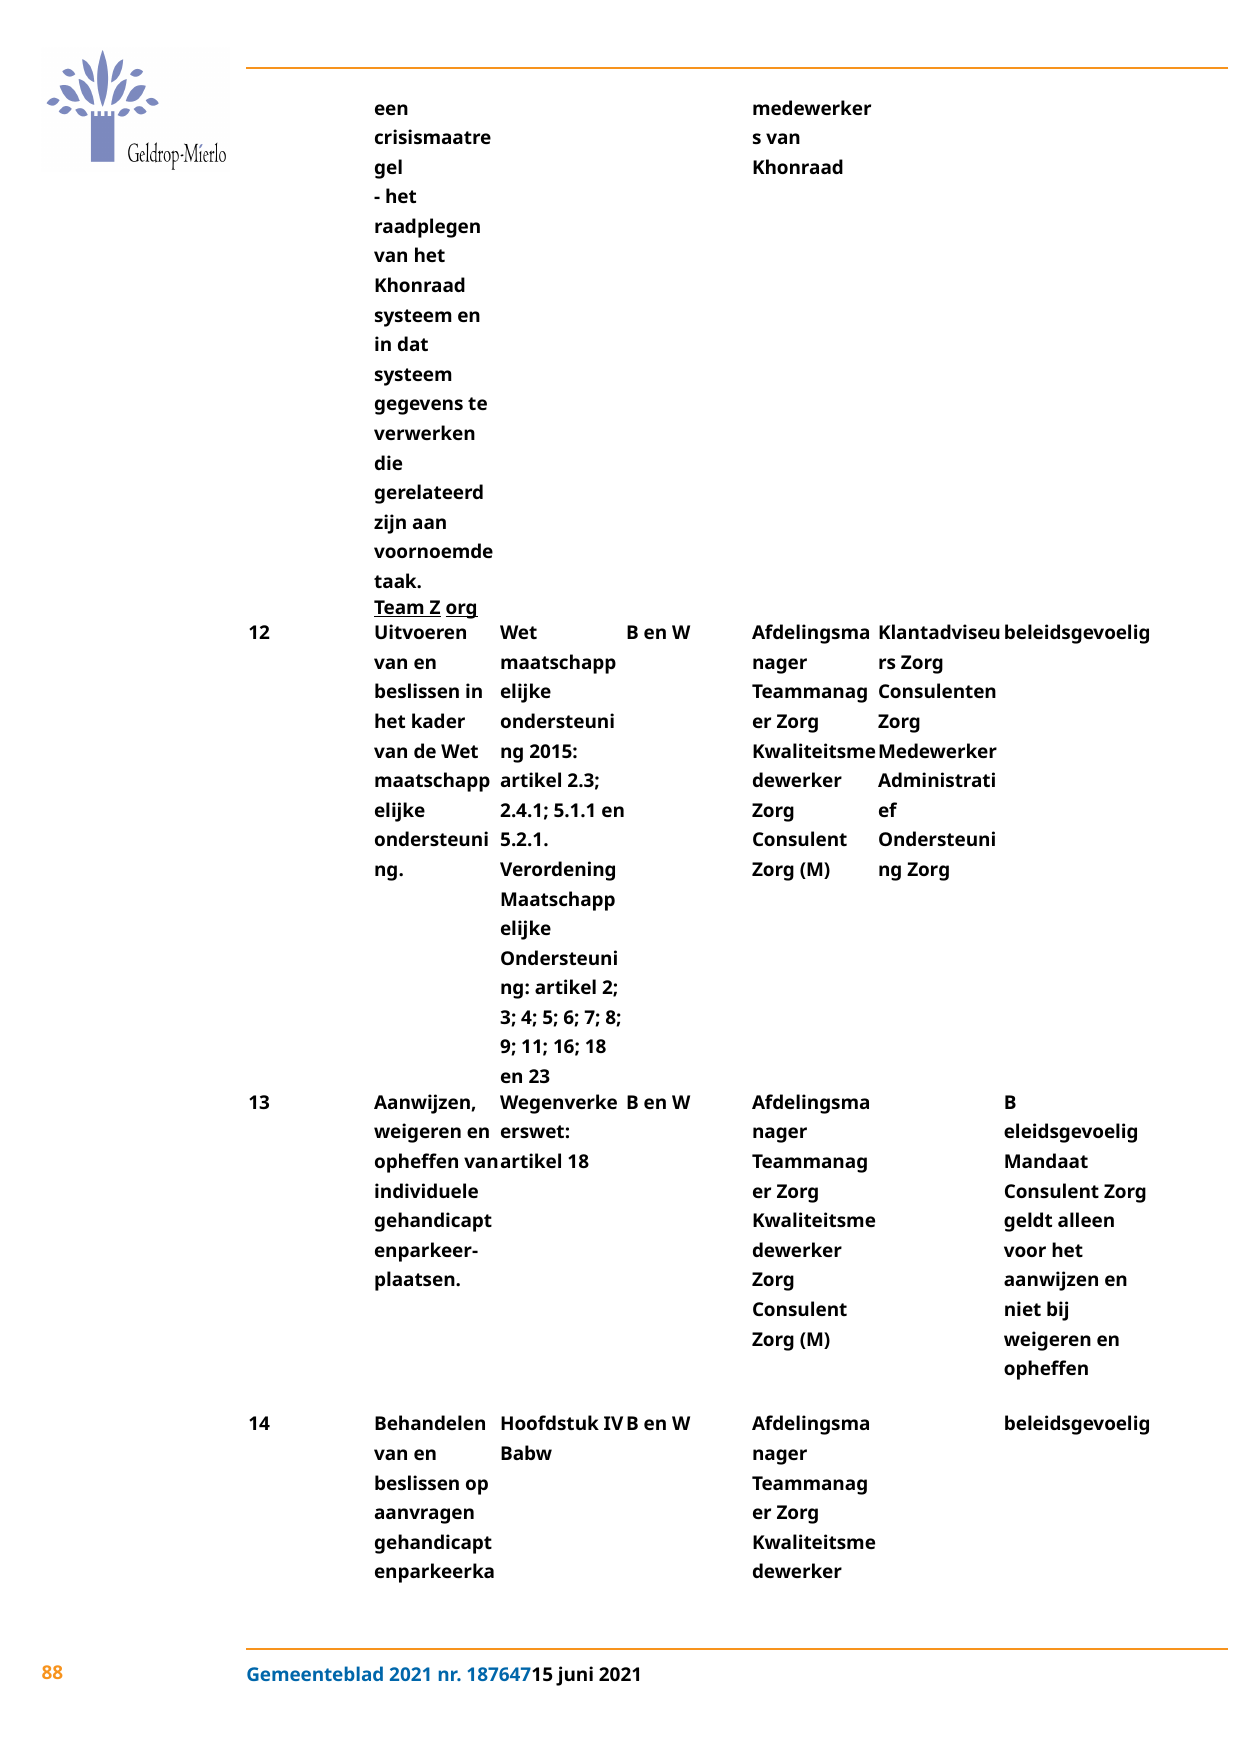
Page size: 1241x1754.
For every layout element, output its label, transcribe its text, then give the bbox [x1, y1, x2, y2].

table_cell 12 [248, 620, 374, 1089]
table_cell [878, 1411, 1004, 1584]
table_cell Hoofdstuk IV Babw [500, 1411, 626, 1584]
table_cell [878, 1089, 1004, 1411]
table_cell [500, 95, 626, 594]
table_cell B eleidsgevoelig Mandaat Consulent Zorg geldt alleen voor het aanwijzen en niet bij weigeren en opheffen [1004, 1089, 1152, 1411]
table_cell 13 [248, 1089, 374, 1411]
table_cell [500, 594, 626, 619]
table_cell beleidsgevoelig [1004, 620, 1152, 1089]
table_cell Uitvoeren van en beslissen in het kader van de Wet maatschappelijke ondersteuning. [374, 620, 500, 1089]
table_cell 14 [248, 1411, 374, 1584]
table_cell [878, 594, 1004, 619]
table_cell [1004, 594, 1152, 619]
table_cell Afdelingsmanager Teammanager Zorg Kwaliteitsmedewerker Zorg Consulent Zorg (M) [752, 620, 878, 1089]
table_cell Aanwijzen, weigeren en opheffen van individuele gehandicaptenparkeer-plaatsen. [374, 1089, 500, 1411]
table_cell B en W [626, 620, 752, 1089]
table_cell [752, 594, 878, 619]
table_cell beleidsgevoelig [1004, 1411, 1152, 1584]
table_cell [626, 95, 752, 594]
table_cell Afdelingsmanager Teammanager Zorg Kwaliteitsmedewerker Zorg Consulent Zorg (M) [752, 1089, 878, 1411]
table_cell [248, 95, 374, 594]
table_cell B en W [626, 1089, 752, 1411]
table_cell Behandelen van en beslissen op aanvragen gehandicaptenparkeerka [374, 1411, 500, 1584]
table_cell Wegenverkeerswet: artikel 18 [500, 1089, 626, 1411]
table_cell Afdelingsmanager Teammanager Zorg Kwaliteitsmedewerker [752, 1411, 878, 1584]
table_cell [248, 594, 374, 619]
table_cell [878, 95, 1004, 594]
table_cell medewerkers van Khonraad [752, 95, 878, 594]
picture [41, 47, 231, 172]
table_cell Klantadviseurs Zorg Consulenten Zorg Medewerker Administratief Ondersteuning Zorg [878, 620, 1004, 1089]
table_cell een crisismaatregel - het raadplegen van het Khonraad systeem en in dat systeem gegevens te verwerken die gerelateerd zijn aan voornoemde taak. [374, 95, 500, 594]
table_cell [626, 594, 752, 619]
table_cell [1004, 95, 1152, 594]
table_cell B en W [626, 1411, 752, 1584]
table_cell Team Z org [374, 594, 500, 619]
table_cell Wet maatschappelijke ondersteuning 2015: artikel 2.3; 2.4.1; 5.1.1 en 5.2.1. Verordening Maatschappelijke Ondersteuning: artikel 2; 3; 4; 5; 6; 7; 8; 9; 11; 16; 18 en 23 [500, 620, 626, 1089]
